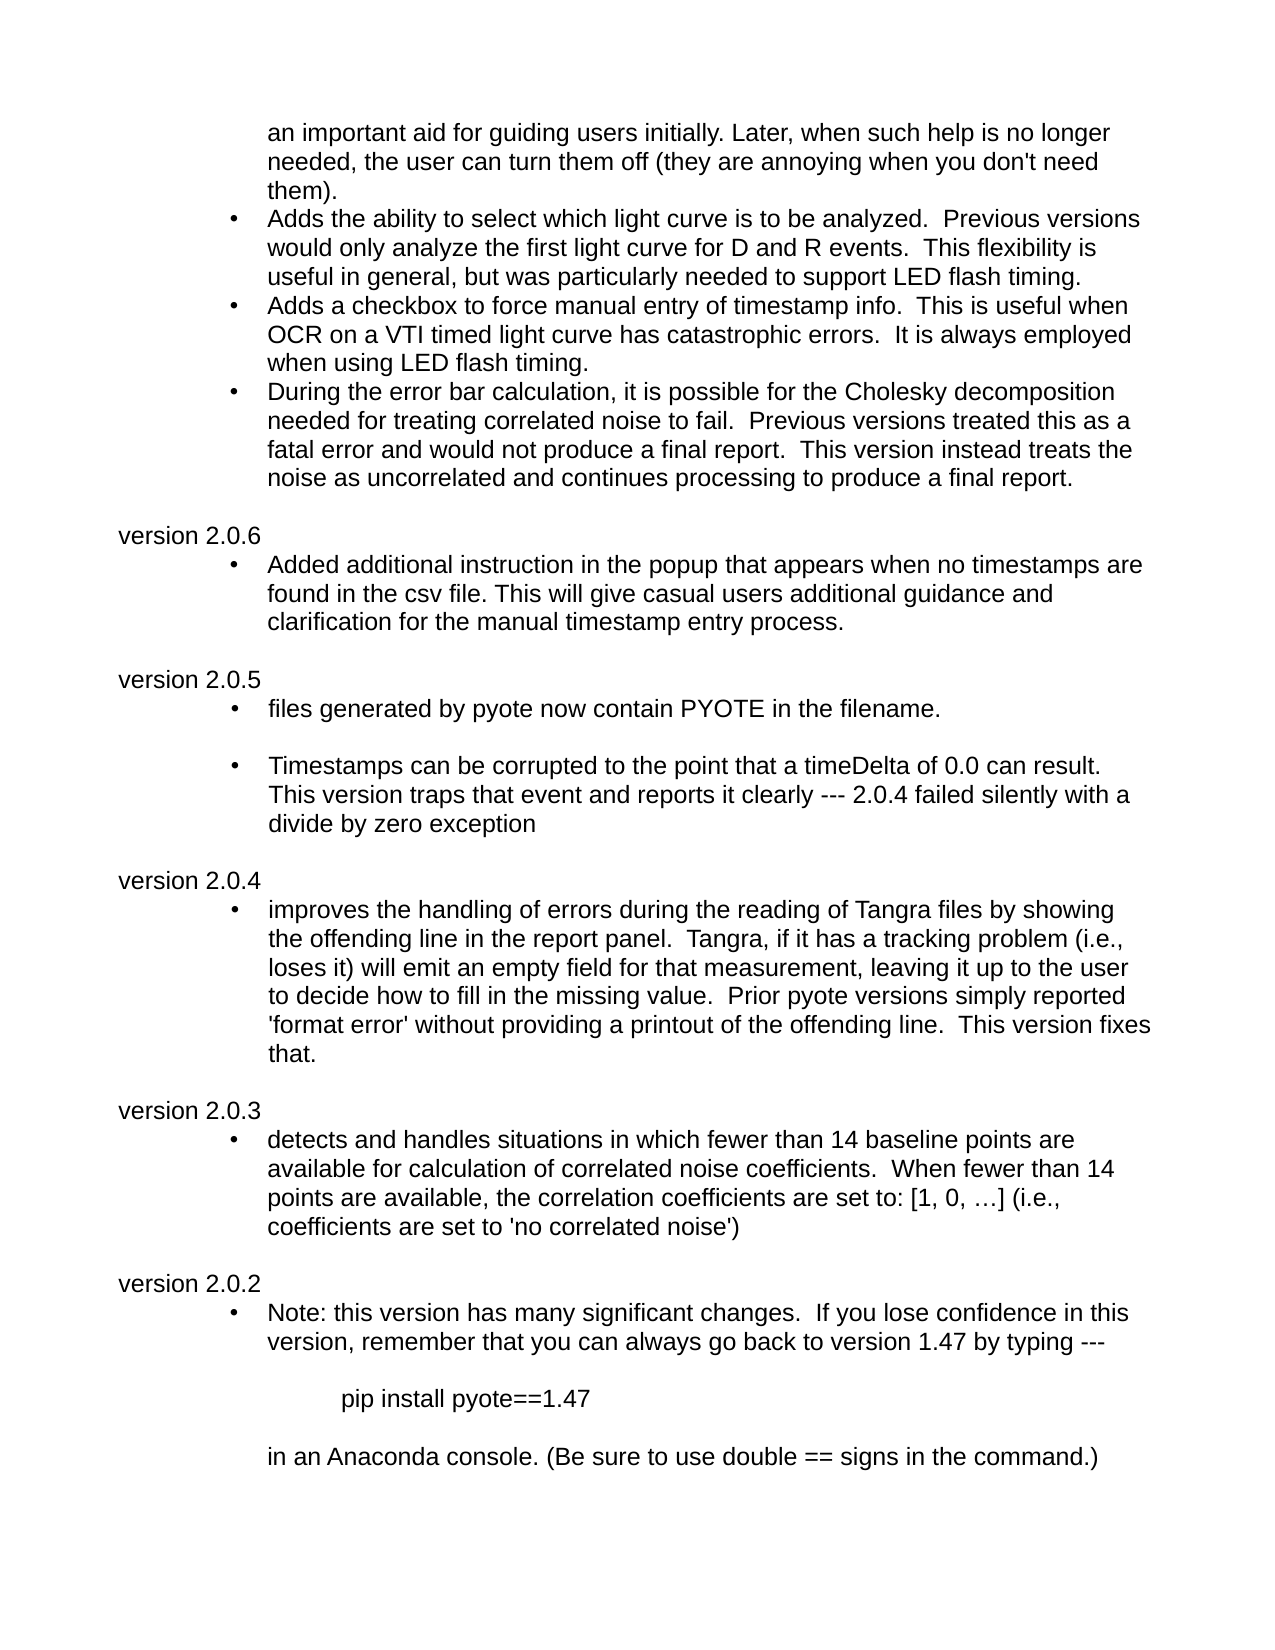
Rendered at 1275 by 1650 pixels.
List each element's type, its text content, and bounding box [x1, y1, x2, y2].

list detects and handles situations in which fewer than 14 baseline points are available for calculation of correlated noise coefficients. When fewer than 14 points are available, the correlation coefficients are set to: [1, 0, …] (i.e., coefficients are set to 'no correlated noise') [229, 1125, 1157, 1240]
list Adds a checkbox to force manual entry of timestamp info. This is useful when OCR on a VTI timed light curve has catastrophic errors. It is always employed when using LED flash timing. [229, 291, 1157, 377]
text version 2.0.5 [118, 665, 1157, 693]
list an important aid for guiding users initially. Later, when such help is no longer needed, the user can turn them off (they are annoying when you don't need them). [229, 118, 1157, 204]
list Adds the ability to select which light curve is to be analyzed. Previous versions would only analyze the first light curve for D and R events. This flexibility is useful in general, but was particularly needed to support LED flash timing. [229, 204, 1157, 291]
list Timestamps can be corrupted to the point that a timeDelta of 0.0 can result. This version traps that event and reports it clearly --- 2.0.4 failed silently with a divide by zero exception [231, 751, 1157, 866]
text version 2.0.2 [118, 1269, 1157, 1298]
list During the error bar calculation, it is possible for the Cholesky decomposition needed for treating correlated noise to fail. Previous versions treated this as a fatal error and would not produce a final report. This version instead treats the noise as uncorrelated and continues processing to produce a final report. [229, 377, 1157, 492]
text version 2.0.6 [118, 521, 1157, 550]
list improves the handling of errors during the reading of Tangra files by showing the offending line in the report panel. Tangra, if it has a tracking problem (i.e., loses it) will emit an empty field for that measurement, leaving it up to the user to decide how to fill in the missing value. Prior pyote versions simply reported 'format error' without providing a printout of the offending line. This version fixes that. [231, 895, 1157, 1068]
list Added additional instruction in the popup that appears when no timestamps are found in the csv file. This will give casual users additional guidance and clarification for the manual timestamp entry process. [229, 550, 1157, 665]
text version 2.0.4 [118, 866, 1157, 895]
list Note: this version has many significant changes. If you lose confidence in this version, remember that you can always go back to version 1.47 by typing --- pip install pyote==1.47 in an Anaconda console. (Be sure to use double == signs in the command.) [229, 1298, 1157, 1499]
list files generated by pyote now contain PYOTE in the filename. [231, 693, 1157, 751]
text version 2.0.3 [118, 1096, 1157, 1125]
